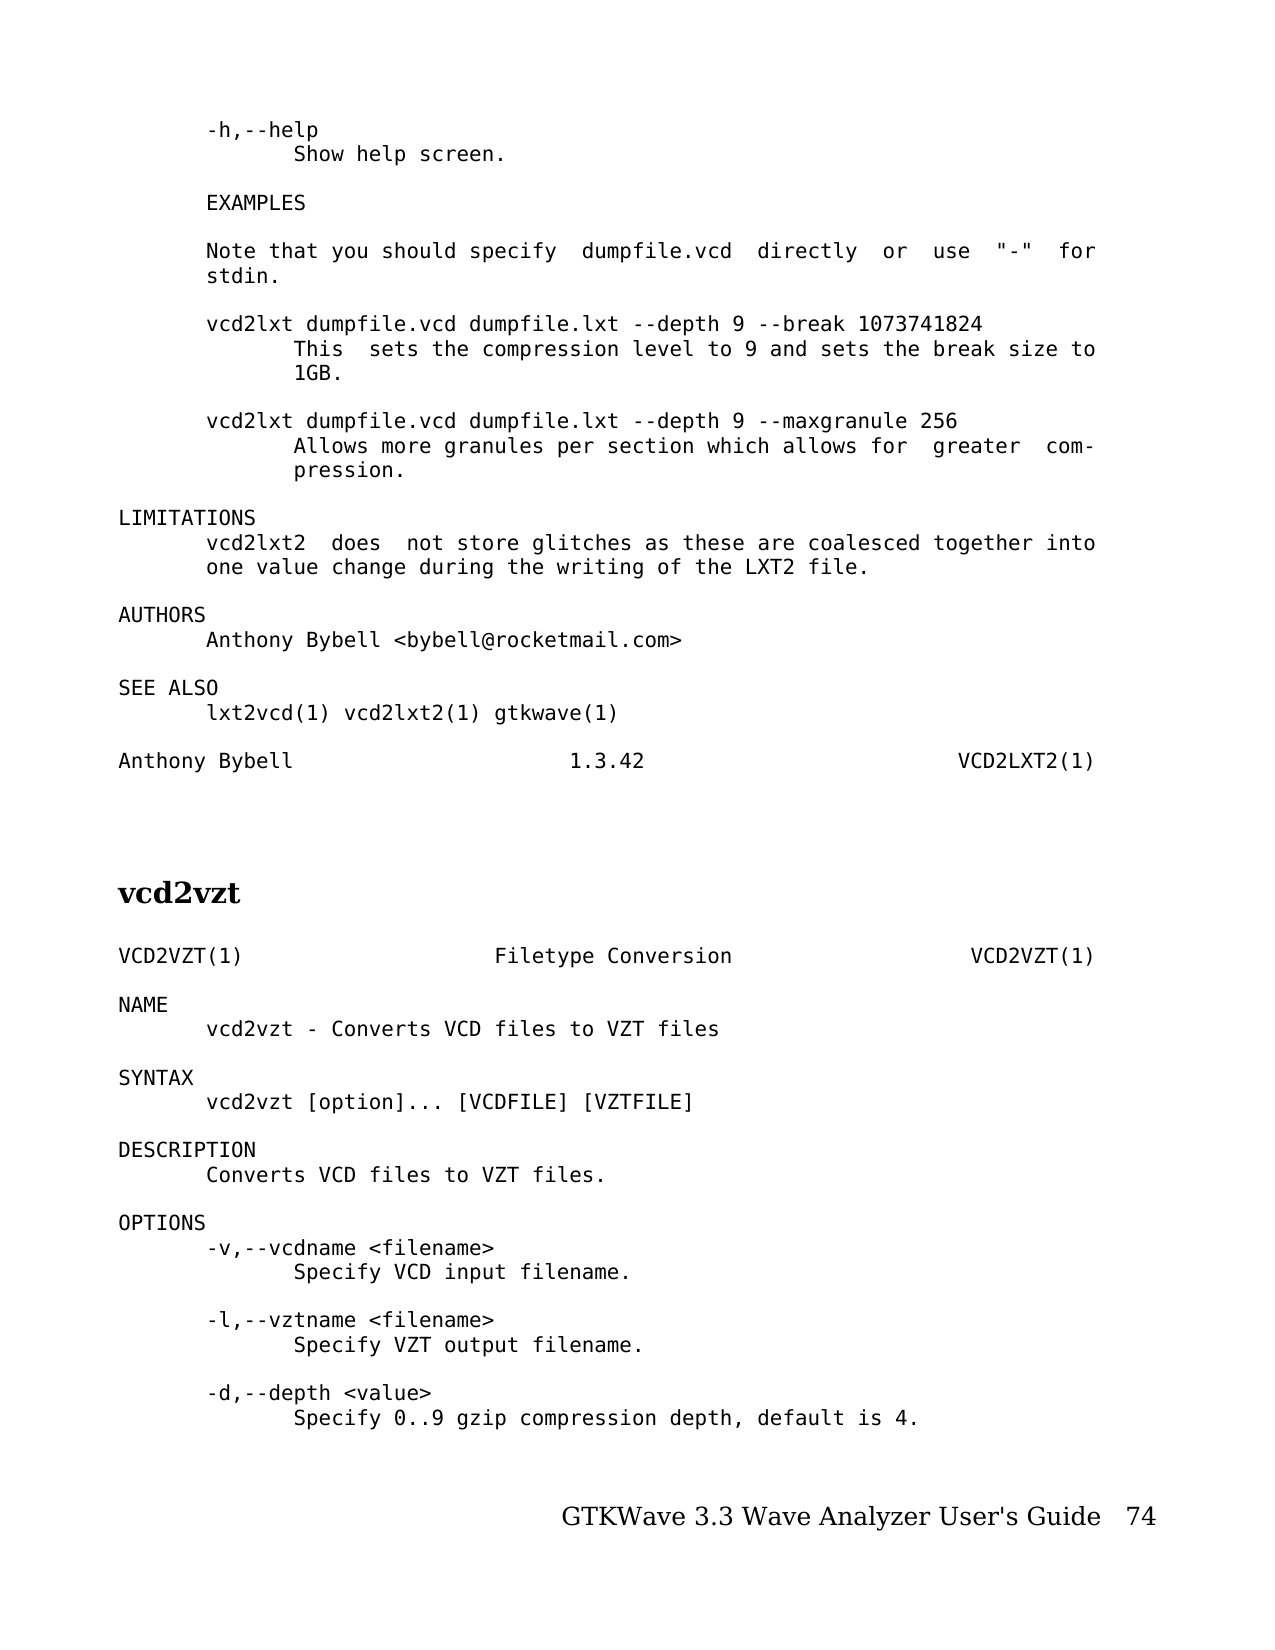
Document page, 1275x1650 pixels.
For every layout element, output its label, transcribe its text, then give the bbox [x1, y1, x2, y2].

text Show help screen. [118, 142, 1157, 167]
text vcd2lxt dumpfile.vcd dumpfile.lxt --depth 9 --break 1073741824 [118, 312, 1157, 337]
text -l,--vztname <filename> [118, 1308, 1157, 1333]
text Allows more granules per section which allows for greater com- [118, 434, 1157, 458]
text This sets the compression level to 9 and sets the break size to [118, 337, 1157, 361]
text 1GB. [118, 361, 1157, 385]
text one value change during the writing of the LXT2 file. [118, 555, 1157, 579]
text vcd2lxt dumpfile.vcd dumpfile.lxt --depth 9 --maxgranule 256 [118, 409, 1157, 434]
text EXAMPLES [118, 191, 1157, 215]
text pression. [118, 458, 1157, 482]
text -v,--vcdname <filename> [118, 1236, 1157, 1260]
text lxt2vcd(1) vcd2lxt2(1) gtkwave(1) [118, 701, 1157, 725]
text Anthony Bybell <bybell@rocketmail.com> [118, 628, 1157, 652]
text NAME [118, 993, 1157, 1017]
text -d,--depth <value> [118, 1381, 1157, 1406]
text LIMITATIONS [118, 506, 1157, 531]
text Specify 0..9 gzip compression depth, default is 4. [118, 1406, 1157, 1430]
text stdin. [118, 264, 1157, 288]
text vcd2vzt - Converts VCD files to VZT files [118, 1017, 1157, 1041]
text Specify VCD input filename. [118, 1260, 1157, 1284]
text DESCRIPTION [118, 1138, 1157, 1163]
text -h,--help [118, 118, 1157, 142]
text vcd2vzt [118, 876, 1157, 910]
text Anthony Bybell 1.3.42 VCD2LXT2(1) [118, 749, 1157, 773]
text Converts VCD files to VZT files. [118, 1163, 1157, 1187]
text AUTHORS [118, 603, 1157, 628]
text SEE ALSO [118, 676, 1157, 701]
text Note that you should specify dumpfile.vcd directly or use "-" for [118, 239, 1157, 264]
text SYNTAX [118, 1066, 1157, 1090]
text VCD2VZT(1) Filetype Conversion VCD2VZT(1) [118, 944, 1157, 969]
text OPTIONS [118, 1211, 1157, 1236]
text vcd2lxt2 does not store glitches as these are coalesced together into [118, 531, 1157, 555]
text Specify VZT output filename. [118, 1333, 1157, 1357]
text vcd2vzt [option]... [VCDFILE] [VZTFILE] [118, 1090, 1157, 1114]
